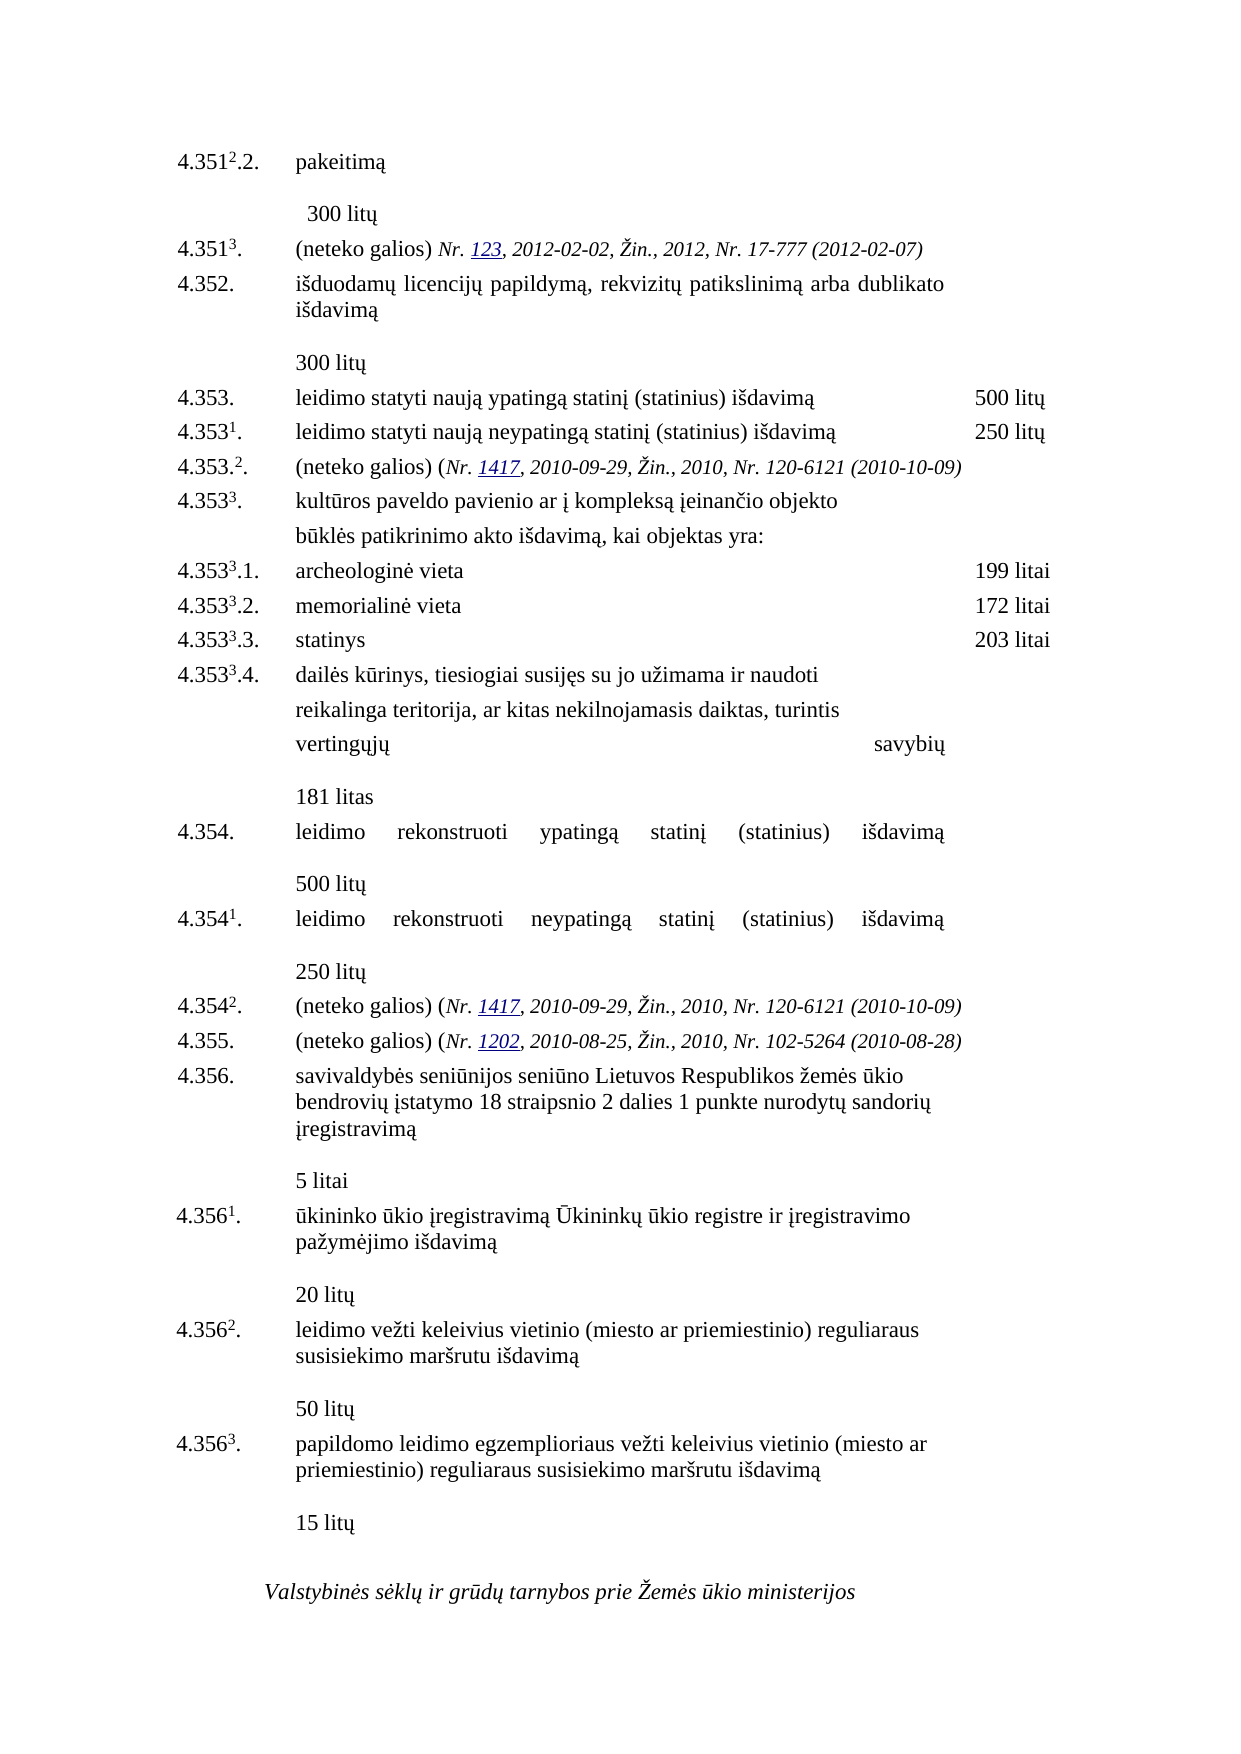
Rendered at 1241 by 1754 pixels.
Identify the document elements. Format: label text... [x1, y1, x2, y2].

text 4.3562. leidimo vežti keleivius vietinio (miesto ar priemiestinio) reguliaraus susisiekimo maršrutu išdavimą 50 litų [176, 1316, 945, 1421]
text 4.3561. ūkininko ūkio įregistravimą Ūkininkų ūkio registre ir įregistravimo pažymėjimo išdavimą 20 litų [176, 1202, 945, 1307]
text 4.3563. papildomo leidimo egzemplioriaus vežti keleivius vietinio (miesto ar priemiestinio) reguliaraus susisiekimo maršrutu išdavimą 15 litų [176, 1429, 945, 1535]
text 4.3533.2. memorialinė vieta 172 litai [177, 592, 1122, 618]
text būklės patikrinimo akto išdavimą, kai objektas yra: [177, 522, 1122, 549]
text vertingųjų savybių 181 litas [295, 730, 945, 809]
text 4.352. išduodamų licencijų papildymą, rekvizitų patikslinimą arba dublikato išdavimą 300 litų [177, 270, 945, 375]
text 4.3533.3. statinys 203 litai [177, 626, 1122, 653]
text 4.3513. (neteko galios) Nr. 123, 2012-02-02, Žin., 2012, Nr. 17-777 (2012-02-07) [177, 235, 930, 261]
text 4.3533. kultūros paveldo pavienio ar į kompleksą įeinančio objekto [177, 488, 1122, 514]
text 4.3533.1. archeologinė vieta 199 litai [177, 557, 1122, 583]
text 4.356. savivaldybės seniūnijos seniūno Lietuvos Respublikos žemės ūkio bendrovių įstatymo 18 straipsnio 2 dalies 1 punkte nurodytų sandorių įregistravimą 5 litai [177, 1062, 945, 1194]
text 4.3542. (neteko galios) (Nr. 1417, 2010-09-29, Žin., 2010, Nr. 120-6121 (2010-10-09) [177, 993, 974, 1019]
text reikalinga teritorija, ar kitas nekilnojamasis daiktas, turintis [177, 696, 1122, 722]
text Valstybinės sėklų ir grūdų tarnybos prie Žemės ūkio ministerijos [177, 1578, 945, 1604]
text 4.3512.2. pakeitimą 300 litų [177, 148, 930, 227]
text 4.3541. leidimo rekonstruoti neypatingą statinį (statinius) išdavimą 250 litų [177, 905, 945, 984]
text 4.353.2. (neteko galios) (Nr. 1417, 2010-09-29, Žin., 2010, Nr. 120-6121 (2010-10-09) [177, 453, 974, 479]
text 4.353. leidimo statyti naują ypatingą statinį (statinius) išdavimą 500 litų [177, 383, 1122, 410]
text 4.354. leidimo rekonstruoti ypatingą statinį (statinius) išdavimą 500 litų [177, 818, 945, 897]
text 4.3533.4. dailės kūrinys, tiesiogiai susijęs su jo užimama ir naudoti [177, 661, 1122, 687]
text 4.355. (neteko galios) (Nr. 1202, 2010-08-25, Žin., 2010, Nr. 102-5264 (2010-08-28) [177, 1027, 1122, 1054]
text 4.3531. leidimo statyti naują neypatingą statinį (statinius) išdavimą 250 litų [177, 418, 1122, 444]
